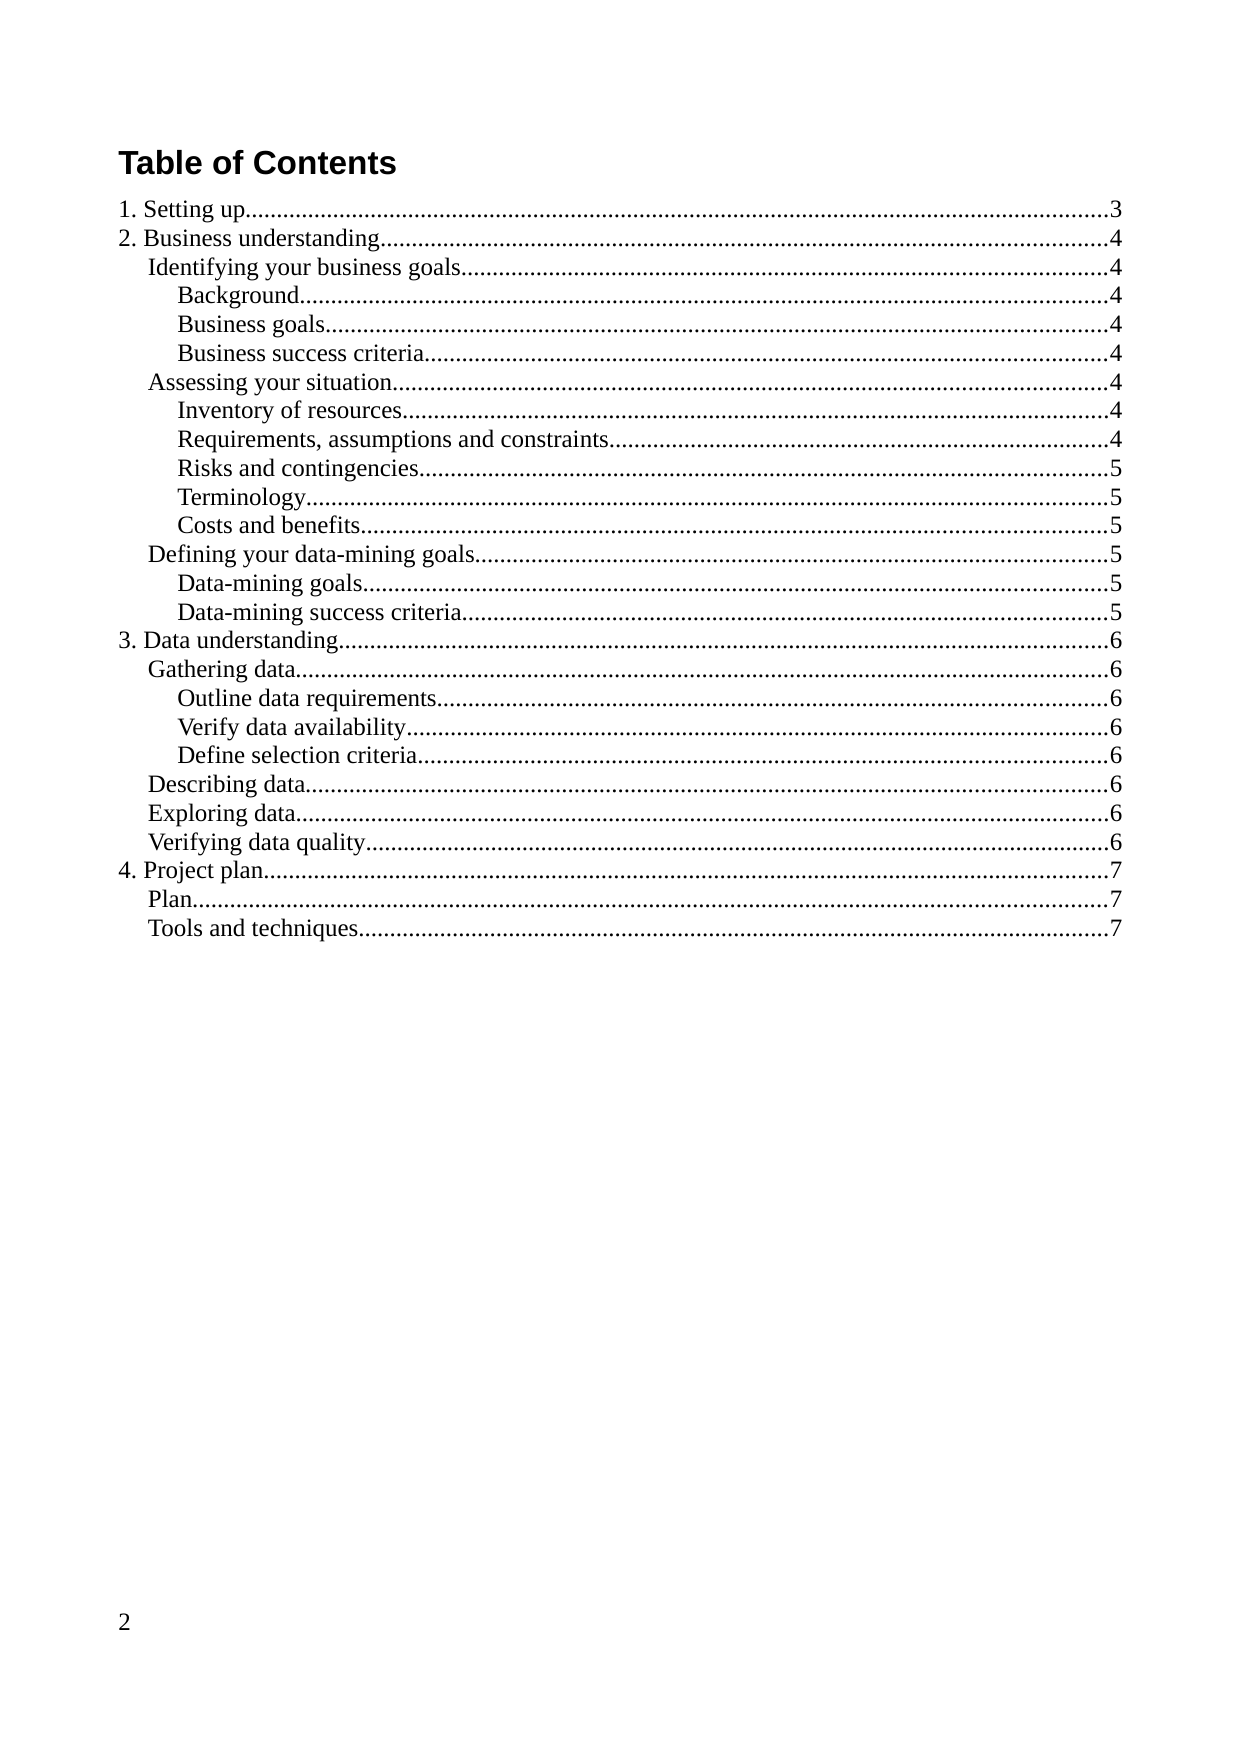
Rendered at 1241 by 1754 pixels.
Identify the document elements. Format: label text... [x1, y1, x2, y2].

text Outline data requirements 6 [177, 683, 1122, 712]
text Risks and contingencies 5 [177, 453, 1122, 482]
text Data-mining goals 5 [177, 568, 1122, 597]
text Exploring data 6 [148, 798, 1122, 827]
text Background 4 [177, 280, 1122, 309]
text Describing data 6 [148, 769, 1122, 798]
text Assessing your situation 4 [148, 367, 1122, 395]
text Identifying your business goals 4 [148, 252, 1122, 280]
text Verifying data quality 6 [148, 827, 1122, 855]
text Data-mining success criteria 5 [177, 597, 1122, 625]
text Plan 7 [148, 884, 1122, 913]
text Verify data availability 6 [177, 712, 1122, 740]
text Business goals 4 [177, 309, 1122, 338]
text 1. Setting up 3 [118, 194, 1122, 223]
text Defining your data-mining goals 5 [148, 539, 1122, 568]
text Define selection criteria 6 [177, 740, 1122, 769]
text Tools and techniques 7 [148, 913, 1122, 942]
text Business success criteria 4 [177, 338, 1122, 367]
text Gathering data 6 [148, 654, 1122, 683]
subtitle Table of Contents [118, 143, 1122, 182]
text Terminology 5 [177, 482, 1122, 510]
text Requirements, assumptions and constraints 4 [177, 424, 1122, 453]
text 4. Project plan 7 [118, 855, 1122, 884]
text 2. Business understanding 4 [118, 223, 1122, 252]
text Inventory of resources 4 [177, 395, 1122, 424]
text 3. Data understanding 6 [118, 625, 1122, 654]
text Costs and benefits 5 [177, 510, 1122, 539]
